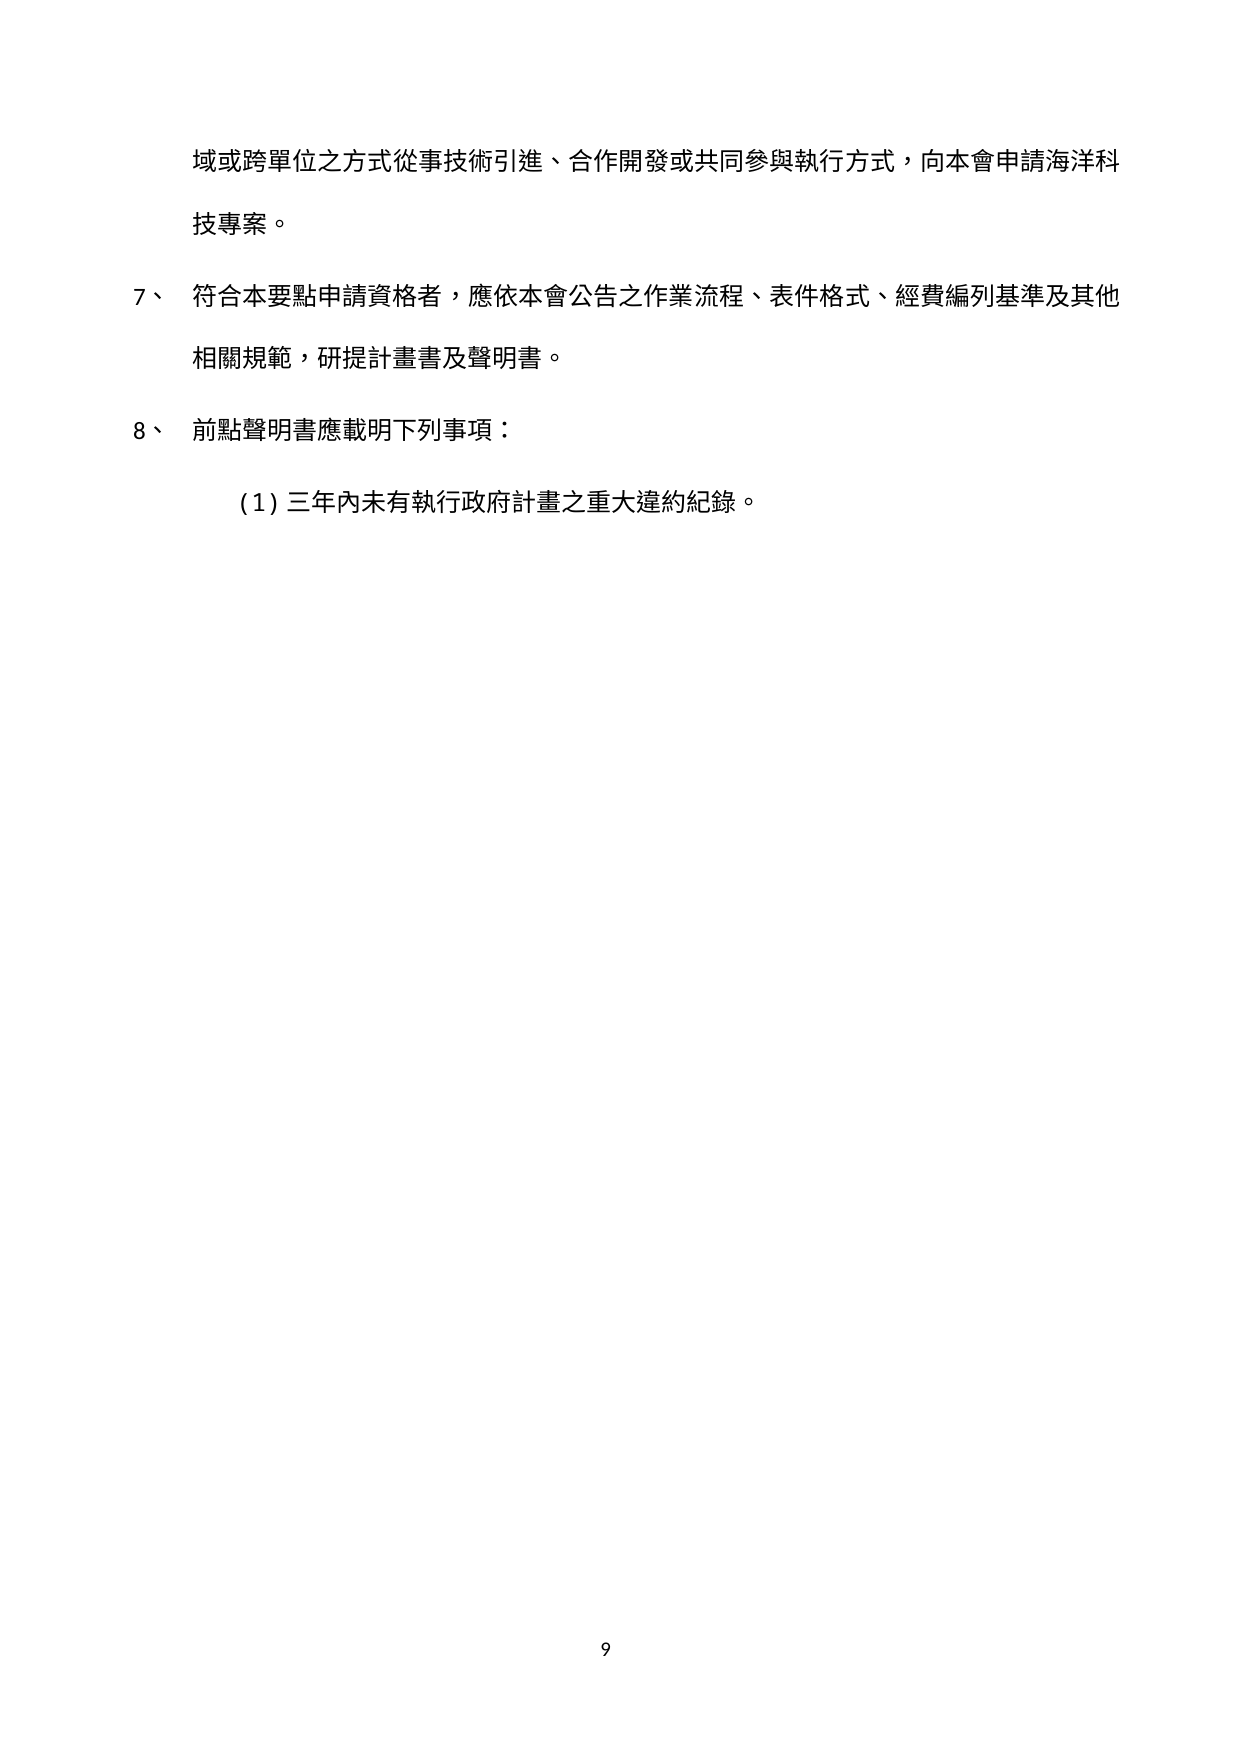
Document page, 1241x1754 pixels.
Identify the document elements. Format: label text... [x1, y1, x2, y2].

list 前點聲明書應載明下列事項： [133, 387, 1122, 449]
list 三年內未有執行政府計畫之重大違約紀錄。 [236, 459, 1122, 521]
list 符合本要點申請資格者，應依本會公告之作業流程、表件格式、經費編列基準及其他相關規範，研提計畫書及聲明書。 [133, 252, 1122, 377]
list 域或跨單位之方式從事技術引進、合作開發或共同參與執行方式，向本會申請海洋科技專案。 [133, 118, 1122, 243]
